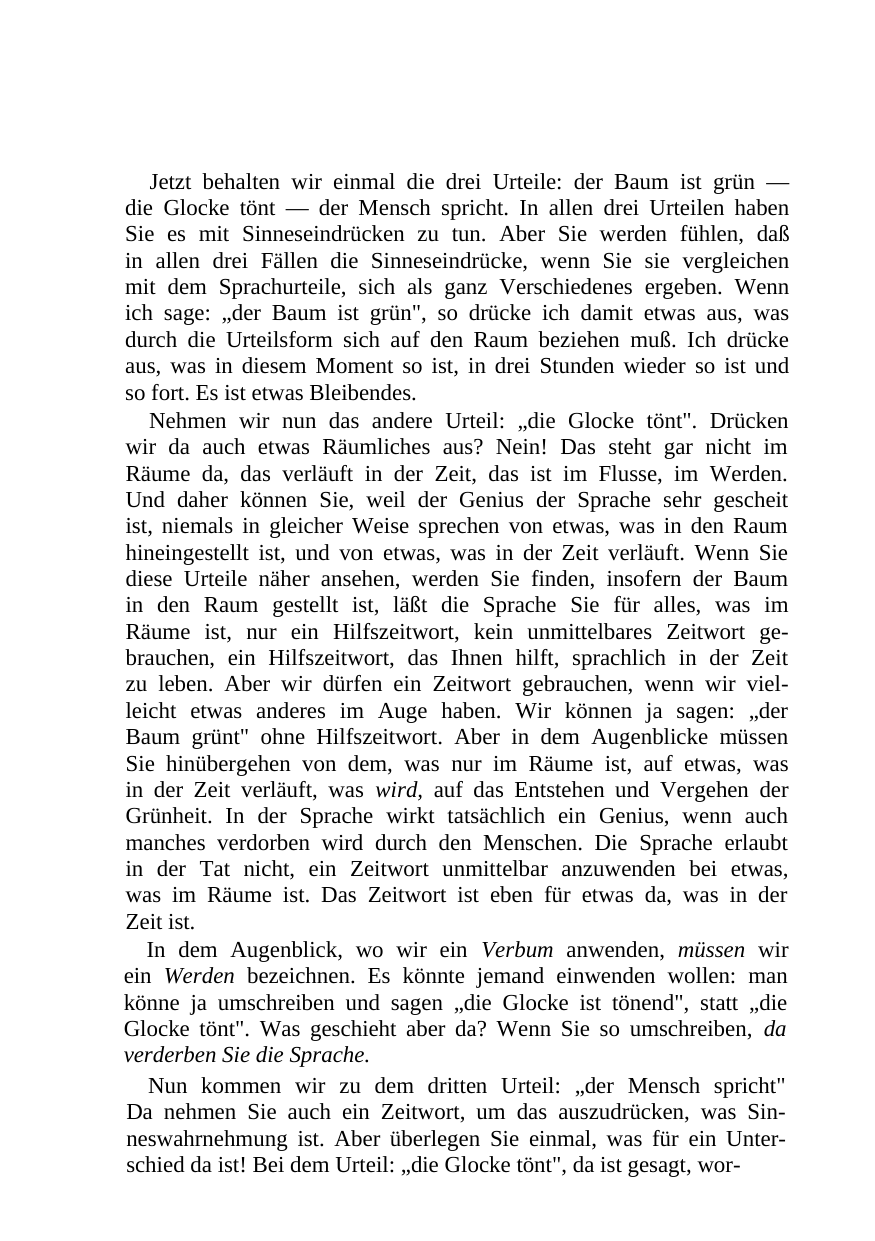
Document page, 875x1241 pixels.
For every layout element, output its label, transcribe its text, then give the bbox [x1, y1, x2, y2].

text In dem Augenblick, wo wir ein Verbum anwenden, müssen wir ein Werden bezeichnen. Es könnte jemand einwenden wollen: man könne ja umschreiben und sagen „die Glocke ist tönend", statt „die Glocke tönt". Was geschieht aber da? Wenn Sie so umschreiben, da verderben Sie die Sprache. [123, 936, 788, 1068]
text Jetzt behalten wir einmal die drei Urteile: der Baum ist grün — die Glocke tönt — der Mensch spricht. In allen drei Urteilen haben Sie es mit Sinneseindrücken zu tun. Aber Sie werden fühlen, daß in allen drei Fällen die Sinneseindrücke, wenn Sie sie vergleichen mit dem Sprachurteile, sich als ganz Verschiedenes ergeben. Wenn ich sage: „der Baum ist grün", so drücke ich damit etwas aus, was durch die Urteilsform sich auf den Raum beziehen muß. Ich drücke aus, was in diesem Moment so ist, in drei Stunden wieder so ist und so fort. Es ist etwas Bleibendes. [125, 168, 791, 405]
text Nun kommen wir zu dem dritten Urteil: „der Mensch spricht" Da nehmen Sie auch ein Zeitwort, um das auszudrücken, was Sin- neswahrnehmung ist. Aber überlegen Sie einmal, was für ein Unter- schied da ist! Bei dem Urteil: „die Glocke tönt", da ist gesagt, wor- [126, 1072, 787, 1177]
text Nehmen wir nun das andere Urteil: „die Glocke tönt". Drücken wir da auch etwas Räumliches aus? Nein! Das steht gar nicht im Räume da, das verläuft in der Zeit, das ist im Flusse, im Werden. Und daher können Sie, weil der Genius der Sprache sehr gescheit ist, niemals in gleicher Weise sprechen von etwas, was in den Raum hineingestellt ist, und von etwas, was in der Zeit verläuft. Wenn Sie diese Urteile näher ansehen, werden Sie finden, insofern der Baum in den Raum gestellt ist, läßt die Sprache Sie für alles, was im Räume ist, nur ein Hilfszeitwort, kein unmittelbares Zeitwort ge- brauchen, ein Hilfszeitwort, das Ihnen hilft, sprachlich in der Zeit zu leben. Aber wir dürfen ein Zeitwort gebrauchen, wenn wir viel- leicht etwas anderes im Auge haben. Wir können ja sagen: „der Baum grünt" ohne Hilfszeitwort. Aber in dem Augenblicke müssen Sie hinübergehen von dem, was nur im Räume ist, auf etwas, was in der Zeit verläuft, was wird, auf das Entstehen und Vergehen der Grünheit. In der Sprache wirkt tatsächlich ein Genius, wenn auch manches verdorben wird durch den Menschen. Die Sprache erlaubt in der Tat nicht, ein Zeitwort unmittelbar anzuwenden bei etwas, was im Räume ist. Das Zeitwort ist eben für etwas da, was in der Zeit ist. [125, 407, 789, 934]
